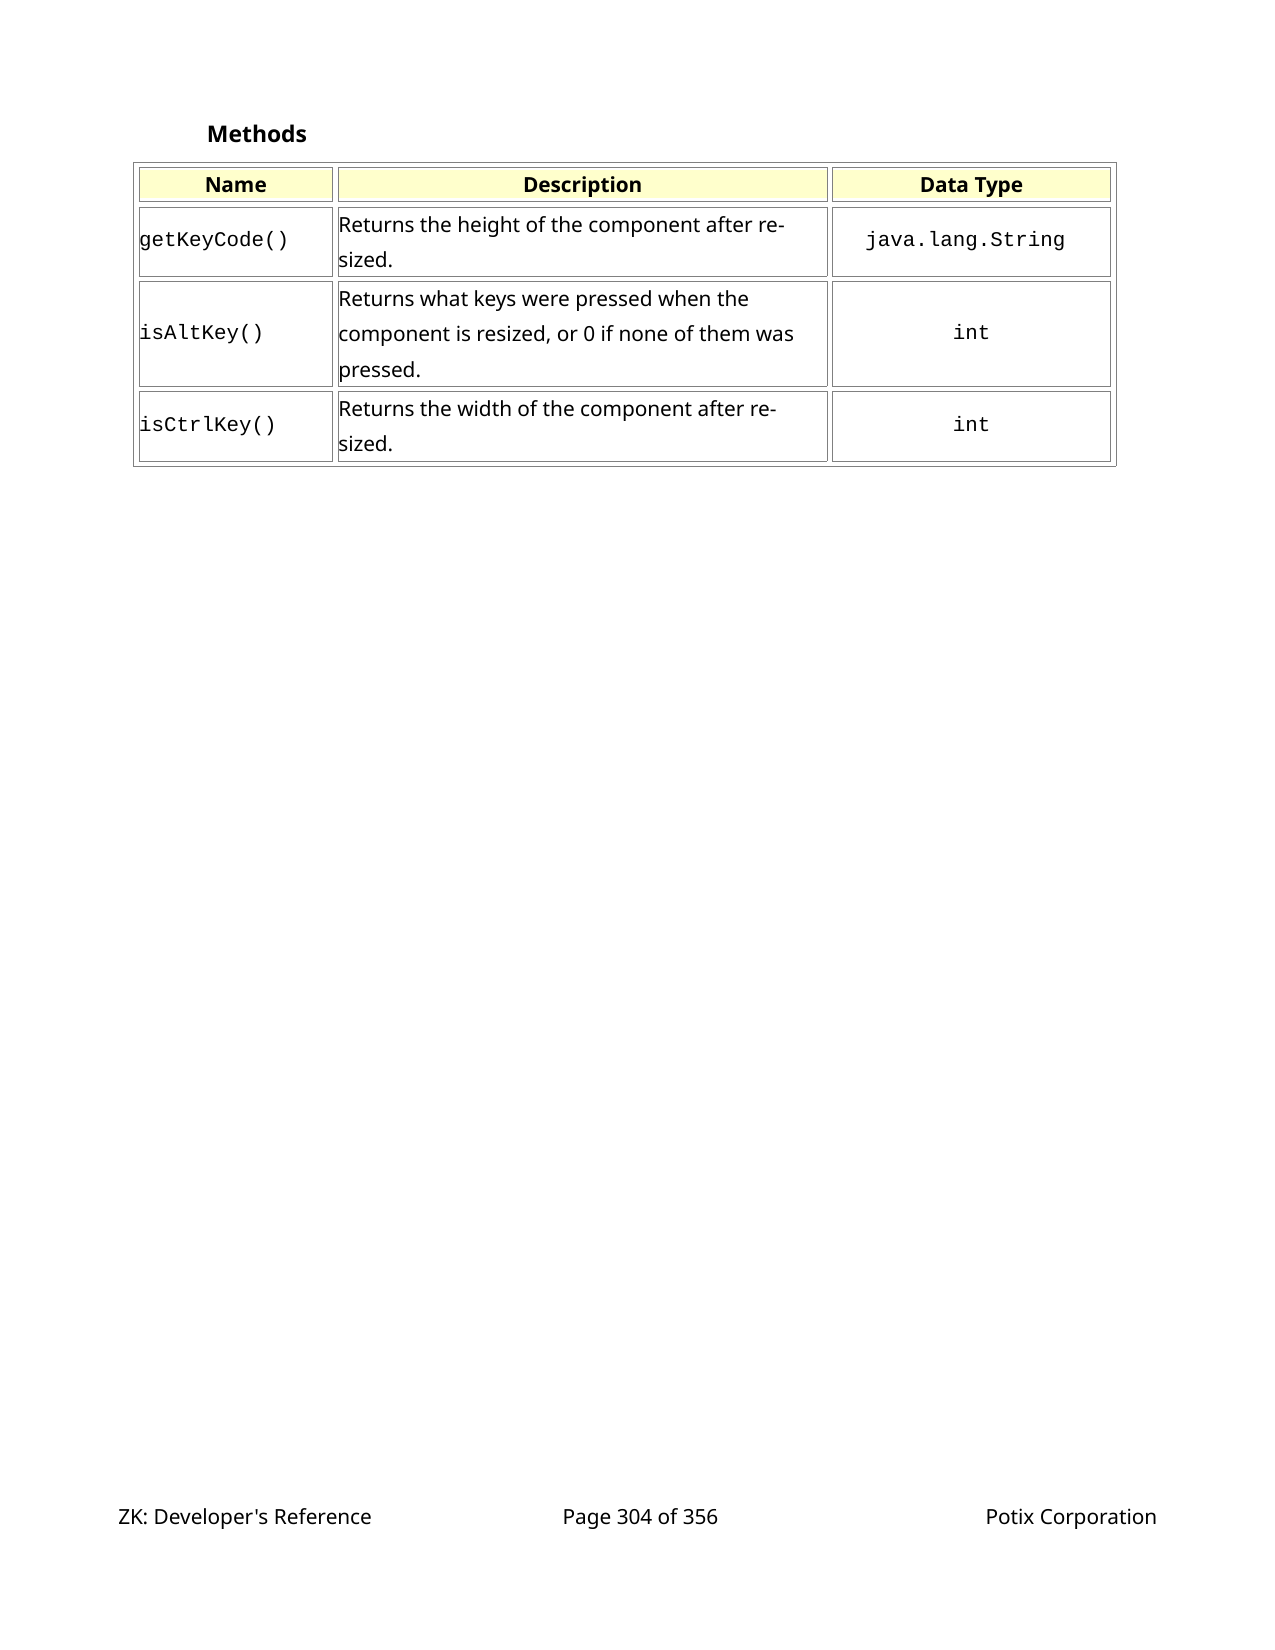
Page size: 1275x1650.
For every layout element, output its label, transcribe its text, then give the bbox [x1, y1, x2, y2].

table_cell int [830, 276, 1113, 386]
table_cell Returns the width of the component after re-sized. [335, 386, 830, 461]
table_cell int [830, 386, 1113, 461]
subtitle Methods [207, 118, 1157, 149]
table_cell Returns what keys were pressed when the component is resized, or 0 if none of them was pressed. [335, 276, 830, 386]
table_cell isCtrlKey() [136, 386, 335, 461]
table_cell java.lang.String [830, 201, 1113, 276]
table_cell isAltKey() [136, 276, 335, 386]
table_header Name [136, 163, 335, 201]
table_header Description [335, 163, 830, 201]
table_header Data Type [830, 163, 1113, 201]
table_cell getKeyCode() [136, 201, 335, 276]
table_cell Returns the height of the component after re-sized. [335, 201, 830, 276]
